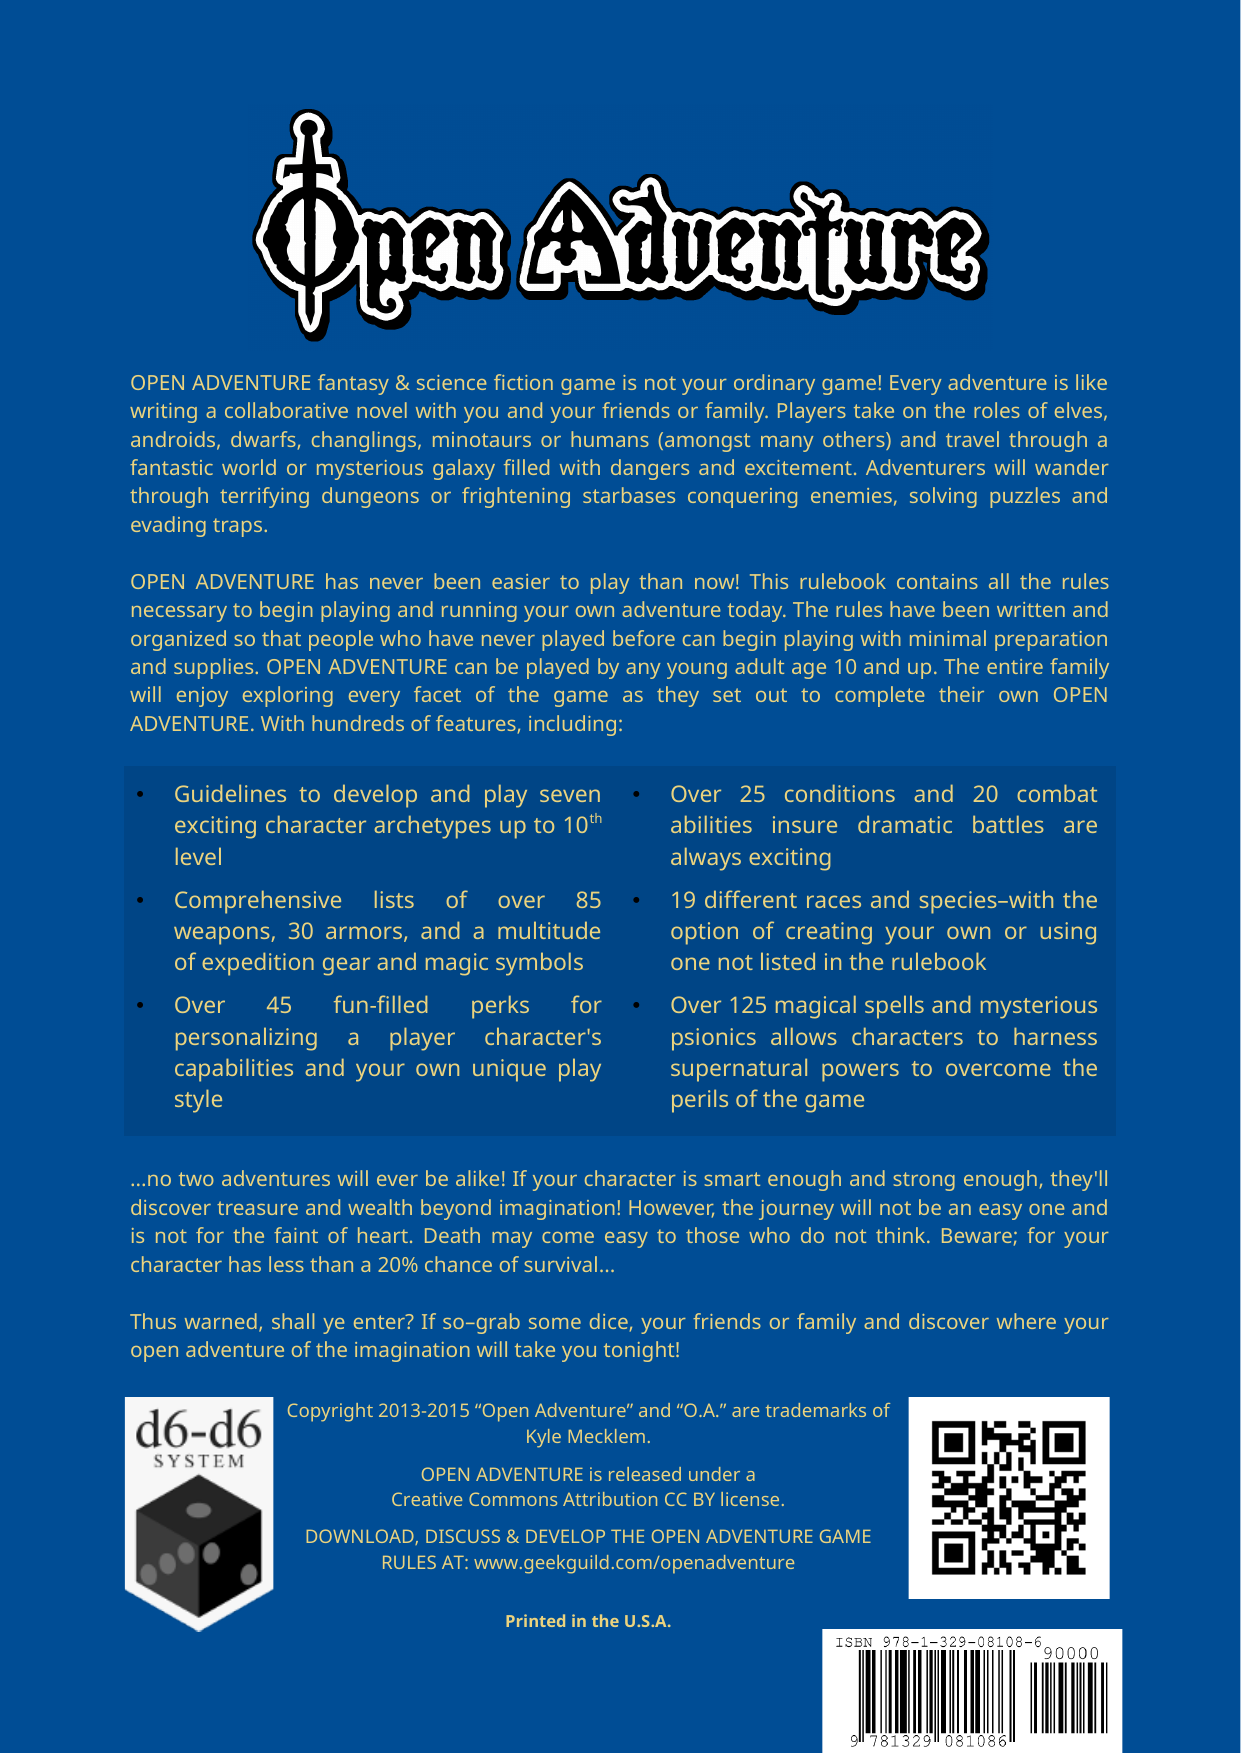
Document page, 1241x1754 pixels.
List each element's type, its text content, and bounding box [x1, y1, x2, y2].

table_header ...no two adventures will ever be alike! If your character is smart enough and strong enough, they'll discover treasure and wealth beyond imagination! However, the journey will not be an easy one and is not for the faint of heart. Death may come easy to those who do not think. Beware; for your character has less than a 20% chance of survival... Thus warned, shall ye enter? If so–grab some dice, your friends or family and discover where your open adventure of the imagination will take you tonight! [124, 1159, 1116, 1369]
table_header [124, 1632, 274, 1707]
picture [908, 1397, 1110, 1599]
table_header OPEN ADVENTURE fantasy & science fiction game is not your ordinary game! Every adventure is like writing a collaborative novel with you and your friends or family. Players take on the roles of elves, androids, dwarfs, changlings, minotaurs or humans (amongst many others) and travel through a fantastic world or mysterious galaxy filled with dangers and excitement. Adventurers will wander through terrifying dungeons or frightening starbases conquering enemies, solving puzzles and evading traps. OPEN ADVENTURE has never been easier to play than now! This rulebook contains all the rules necessary to begin playing and running your own adventure today. The rules have been written and organized so that people who have never played before can begin playing with minimal preparation and supplies. OPEN ADVENTURE can be played by any young adult age 10 and up. The entire family will enjoy exploring every facet of the game as they set out to complete their own OPEN ADVENTURE. With hundreds of features, including: [124, 362, 1116, 743]
table_header [902, 1392, 1116, 1629]
table_header Guidelines to develop and play seven exciting character archetypes up to 10th level Comprehensive lists of over 85 weapons, 30 armors, and a multitude of expedition gear and magic symbols Over 45 fun-filled perks for personalizing a player character's capabilities and your own unique play style Over 25 conditions and 20 combat abilities insure dramatic battles are always exciting 19 different races and species–with the option of creating your own or using one not listed in the rulebook Over 125 magical spells and mysterious psionics allows characters to harness supernatural powers to overcome the perils of the game [124, 766, 1116, 1136]
picture [822, 1629, 1123, 1754]
table_header Copyright 2013-2015 “Open Adventure” and “O.A.” are trademarks of Kyle Mecklem. OPEN ADVENTURE is released under a Creative Commons Attribution CC BY license. DOWNLOAD, DISCUSS & DEVELOP THE OPEN ADVENTURE GAME RULES AT: www.geekguild.com/openadventure Printed in the U.S.A. [274, 1392, 902, 1707]
picture [124, 1397, 274, 1632]
picture [248, 104, 993, 351]
table_header [124, 1392, 274, 1397]
